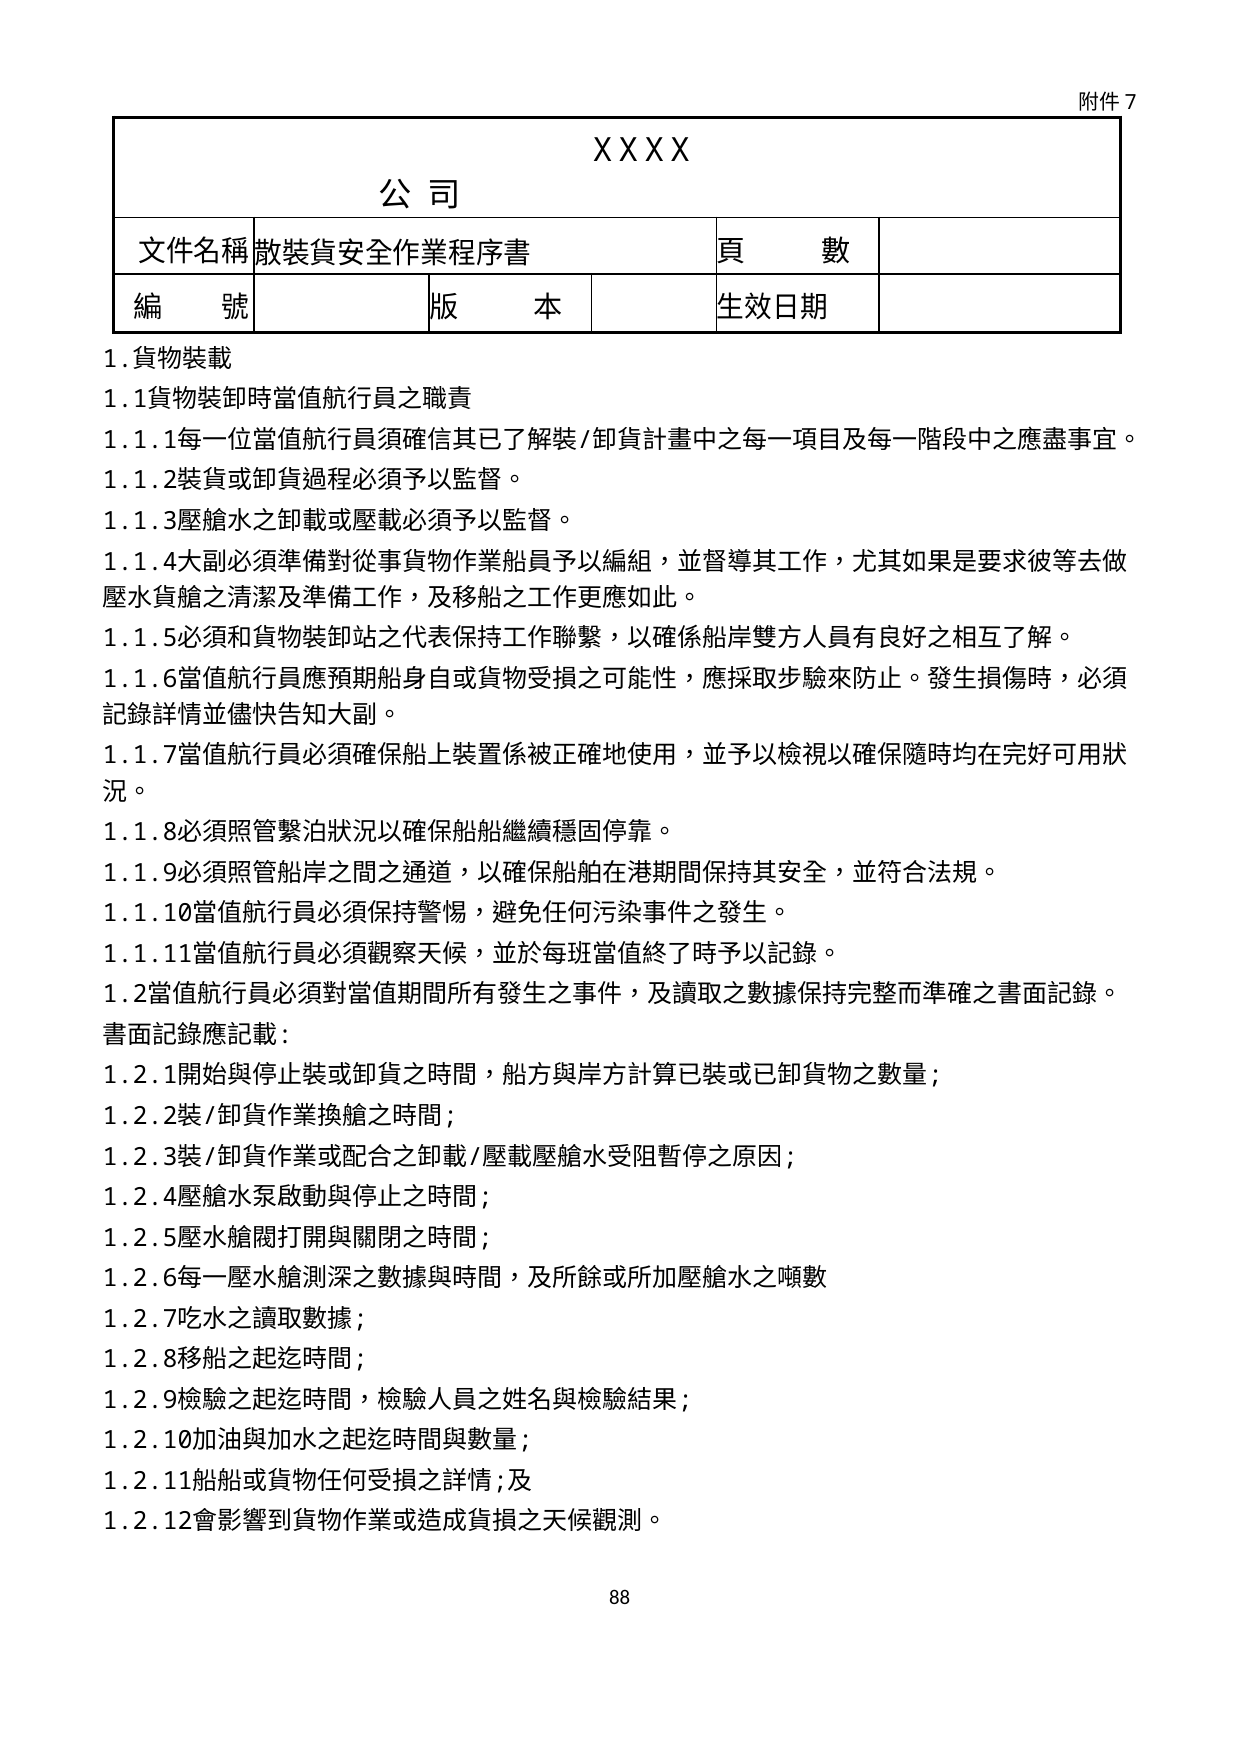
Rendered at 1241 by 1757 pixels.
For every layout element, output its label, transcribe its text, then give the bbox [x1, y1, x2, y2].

text 書面記錄應記載: [102, 1014, 1137, 1051]
table_cell 編 號 [115, 275, 253, 331]
text 1.1.10當值航行員必須保持警惕，避免任何污染事件之發生。 [102, 893, 1137, 929]
table_cell 生效日期 [717, 275, 878, 331]
table_cell [880, 218, 1119, 273]
text 1.1.1每一位當值航行員須確信其已了解裝/卸貨計畫中之每一項目及每一階段中之應盡事宜。 [102, 419, 1137, 456]
text 1.1.8必須照管繫泊狀況以確保船船繼續穩固停靠。 [102, 812, 1137, 848]
text 1.1.11當值航行員必須觀察天候，並於每班當值終了時予以記錄。 [102, 933, 1137, 969]
text 1.2.7吃水之讀取數據; [102, 1298, 1137, 1334]
text 1.2.10加油與加水之起迄時間與數量; [102, 1419, 1137, 1456]
text 1.2.8移船之起迄時間; [102, 1338, 1137, 1375]
text 1.2.5壓水艙閥打開與關閉之時間; [102, 1217, 1137, 1253]
table_cell 文件名稱 [115, 218, 253, 273]
text 1.2.1開始與停止裝或卸貨之時間，船方與岸方計算已裝或已卸貨物之數量; [102, 1055, 1137, 1091]
text 1.2.3裝/卸貨作業或配合之卸載/壓載壓艙水受阻暫停之原因; [102, 1136, 1137, 1172]
text 1.1.2裝貨或卸貨過程必須予以監督。 [102, 460, 1137, 496]
text 1.2.2裝/卸貨作業換艙之時間; [102, 1095, 1137, 1132]
text 1.2.11船船或貨物任何受損之詳情;及 [102, 1460, 1137, 1496]
table_cell 版 本 [430, 275, 591, 331]
text 1.2當值航行員必須對當值期間所有發生之事件，及讀取之數據保持完整而準確之書面記錄。 [102, 974, 1137, 1010]
text 1.貨物裝載 [102, 338, 1137, 374]
text 1.1.9必須照管船岸之間之通道，以確保船舶在港期間保持其安全，並符合法規。 [102, 852, 1137, 888]
text 1.1.7當值航行員必須確保船上裝置係被正確地使用，並予以檢視以確保隨時均在完好可用狀況。 [102, 735, 1137, 807]
text 1.2.12會影響到貨物作業或造成貨損之天候觀測。 [102, 1501, 1137, 1537]
table_cell 散裝貨安全作業程序書 [255, 218, 716, 273]
table_cell [592, 275, 716, 331]
text 1.1貨物裝卸時當值航行員之職責 [102, 379, 1137, 415]
text 1.1.6當值航行員應預期船身自或貨物受損之可能性，應採取步驗來防止。發生損傷時，必須記錄詳情並儘快告知大副。 [102, 658, 1137, 731]
table_cell 頁 數 [717, 218, 878, 273]
text 1.2.4壓艙水泵啟動與停止之時間; [102, 1176, 1137, 1213]
table_header XXXX 公 司 [115, 119, 1119, 217]
text 1.2.9檢驗之起迄時間，檢驗人員之姓名與檢驗結果; [102, 1379, 1137, 1415]
text 1.1.3壓艙水之卸載或壓載必須予以監督。 [102, 500, 1137, 537]
text 1.1.4大副必須準備對從事貨物作業船員予以編組，並督導其工作，尤其如果是要求彼等去做壓水貨艙之清潔及準備工作，及移船之工作更應如此。 [102, 541, 1137, 613]
table_cell [255, 275, 428, 331]
text 1.1.5必須和貨物裝卸站之代表保持工作聯繫，以確係船岸雙方人員有良好之相互了解。 [102, 618, 1137, 654]
table_cell [880, 275, 1119, 331]
text 1.2.6每一壓水艙測深之數據與時間，及所餘或所加壓艙水之噸數 [102, 1257, 1137, 1294]
